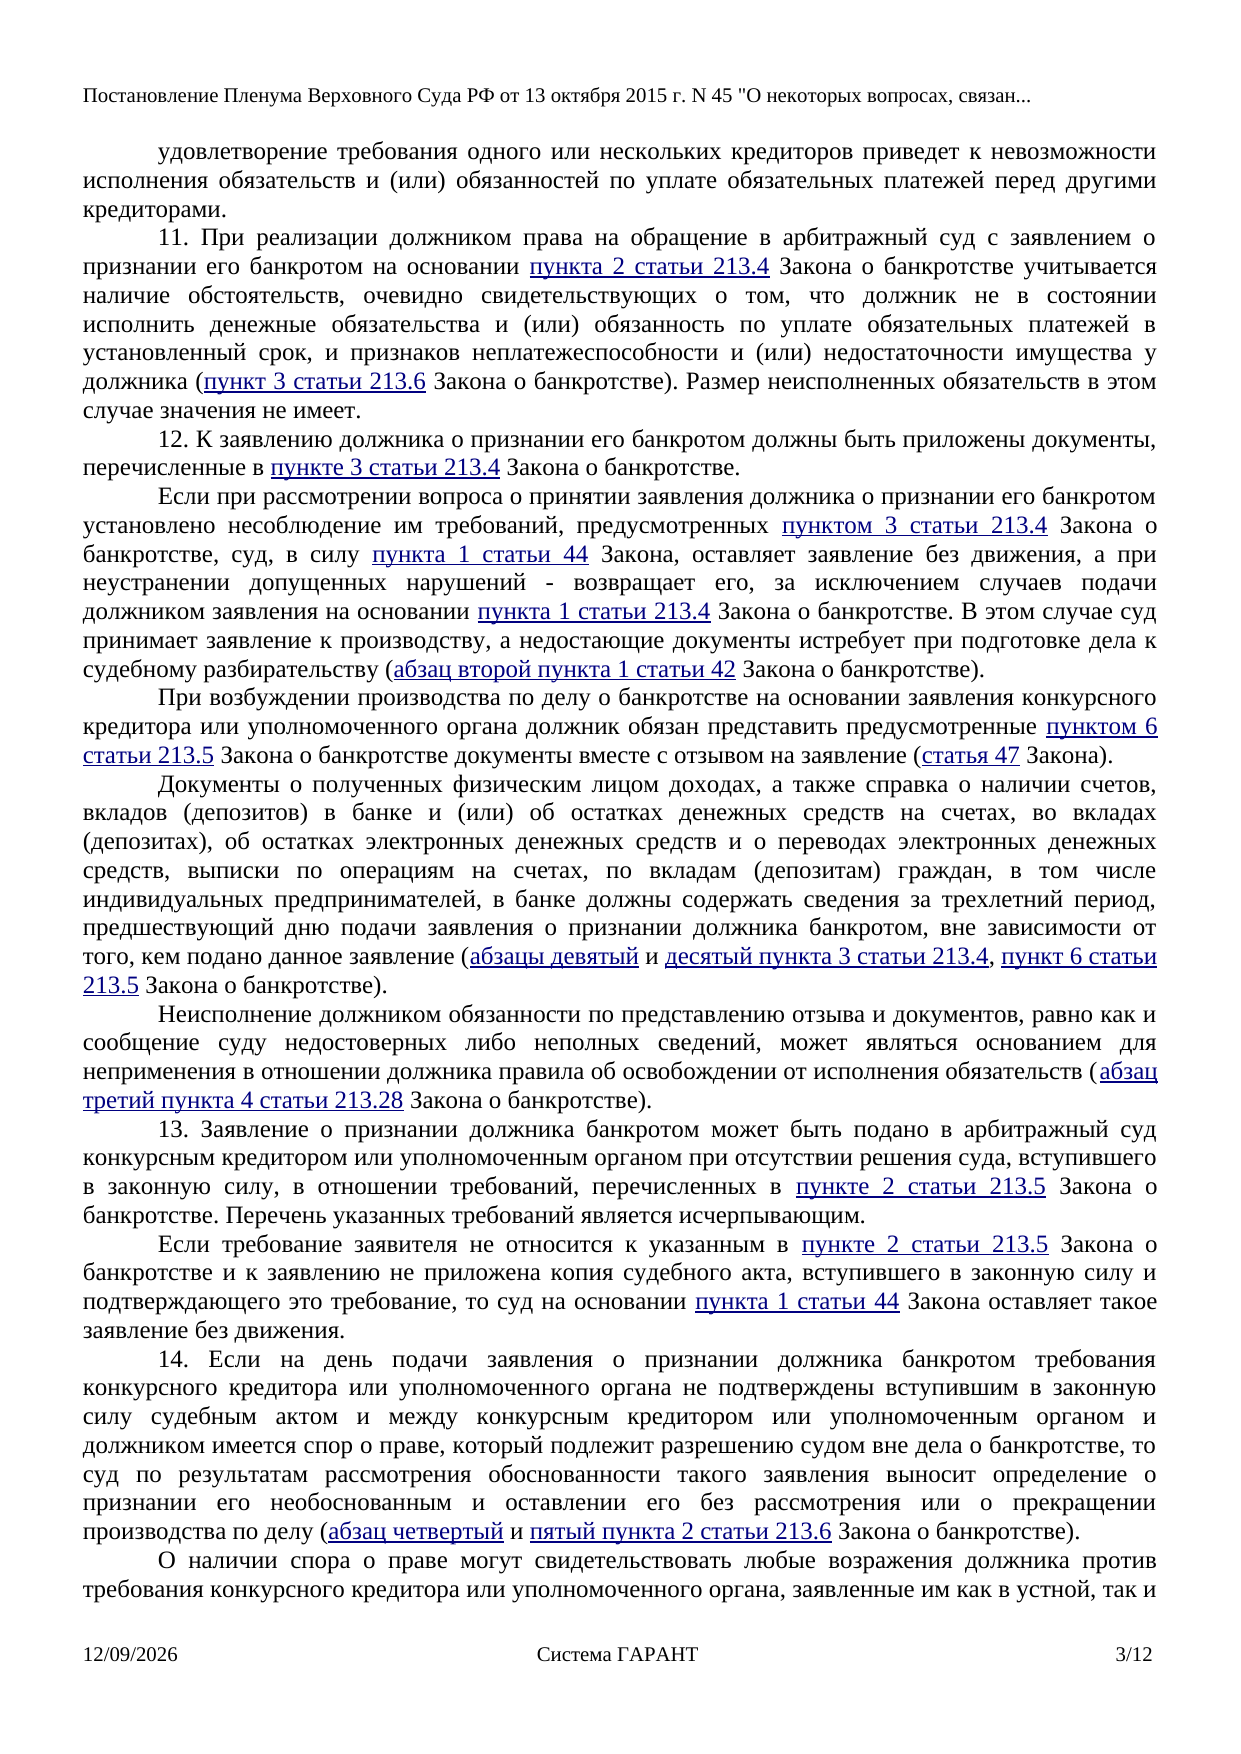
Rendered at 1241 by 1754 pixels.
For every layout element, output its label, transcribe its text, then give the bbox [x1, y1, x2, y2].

text 12. К заявлению должника о признании его банкротом должны быть приложены документы, перечисленные в пункте 3 статьи 213.4 Закона о банкротстве. [83, 424, 1157, 481]
text 14. Если на день подачи заявления о признании должника банкротом требования конкурсного кредитора или уполномоченного органа не подтверждены вступившим в законную силу судебным актом и между конкурсным кредитором или уполномоченным органом и должником имеется спор о праве, который подлежит разрешению судом вне дела о банкротстве, то суд по результатам рассмотрения обоснованности такого заявления выносит определение о признании его необоснованным и оставлении его без рассмотрения или о прекращении производства по делу (абзац четвертый и пятый пункта 2 статьи 213.6 Закона о банкротстве). [83, 1344, 1157, 1545]
text удовлетворение требования одного или нескольких кредиторов приведет к невозможности исполнения обязательств и (или) обязанностей по уплате обязательных платежей перед другими кредиторами. [83, 136, 1157, 222]
text Документы о полученных физическим лицом доходах, а также справка о наличии счетов, вкладов (депозитов) в банке и (или) об остатках денежных средств на счетах, во вкладах (депозитах), об остатках электронных денежных средств и о переводах электронных денежных средств, выписки по операциям на счетах, по вкладам (депозитам) граждан, в том числе индивидуальных предпринимателей, в банке должны содержать сведения за трехлетний период, предшествующий дню подачи заявления о признании должника банкротом, вне зависимости от того, кем подано данное заявление (абзацы девятый и десятый пункта 3 статьи 213.4, пункт 6 статьи 213.5 Закона о банкротстве). [83, 769, 1157, 999]
text 13. Заявление о признании должника банкротом может быть подано в арбитражный суд конкурсным кредитором или уполномоченным органом при отсутствии решения суда, вступившего в законную силу, в отношении требований, перечисленных в пункте 2 статьи 213.5 Закона о банкротстве. Перечень указанных требований является исчерпывающим. [83, 1114, 1157, 1229]
text О наличии спора о праве могут свидетельствовать любые возражения должника против требования конкурсного кредитора или уполномоченного органа, заявленные им как в устной, так и [83, 1545, 1157, 1602]
text 11. При реализации должником права на обращение в арбитражный суд с заявлением о признании его банкротом на основании пункта 2 статьи 213.4 Закона о банкротстве учитывается наличие обстоятельств, очевидно свидетельствующих о том, что должник не в состоянии исполнить денежные обязательства и (или) обязанность по уплате обязательных платежей в установленный срок, и признаков неплатежеспособности и (или) недостаточности имущества у должника (пункт 3 статьи 213.6 Закона о банкротстве). Размер неисполненных обязательств в этом случае значения не имеет. [83, 222, 1157, 424]
text При возбуждении производства по делу о банкротстве на основании заявления конкурсного кредитора или уполномоченного органа должник обязан представить предусмотренные пунктом 6 статьи 213.5 Закона о банкротстве документы вместе с отзывом на заявление (статья 47 Закона). [83, 682, 1157, 769]
text Если при рассмотрении вопроса о принятии заявления должника о признании его банкротом установлено несоблюдение им требований, предусмотренных пунктом 3 статьи 213.4 Закона о банкротстве, суд, в силу пункта 1 статьи 44 Закона, оставляет заявление без движения, а при неустранении допущенных нарушений - возвращает его, за исключением случаев подачи должником заявления на основании пункта 1 статьи 213.4 Закона о банкротстве. В этом случае суд принимает заявление к производству, а недостающие документы истребует при подготовке дела к судебному разбирательству (абзац второй пункта 1 статьи 42 Закона о банкротстве). [83, 481, 1157, 682]
text Неисполнение должником обязанности по представлению отзыва и документов, равно как и сообщение суду недостоверных либо неполных сведений, может являться основанием для неприменения в отношении должника правила об освобождении от исполнения обязательств (абзац третий пункта 4 статьи 213.28 Закона о банкротстве). [83, 999, 1157, 1114]
text Если требование заявителя не относится к указанным в пункте 2 статьи 213.5 Закона о банкротстве и к заявлению не приложена копия судебного акта, вступившего в законную силу и подтверждающего это требование, то суд на основании пункта 1 статьи 44 Закона оставляет такое заявление без движения. [83, 1229, 1157, 1344]
